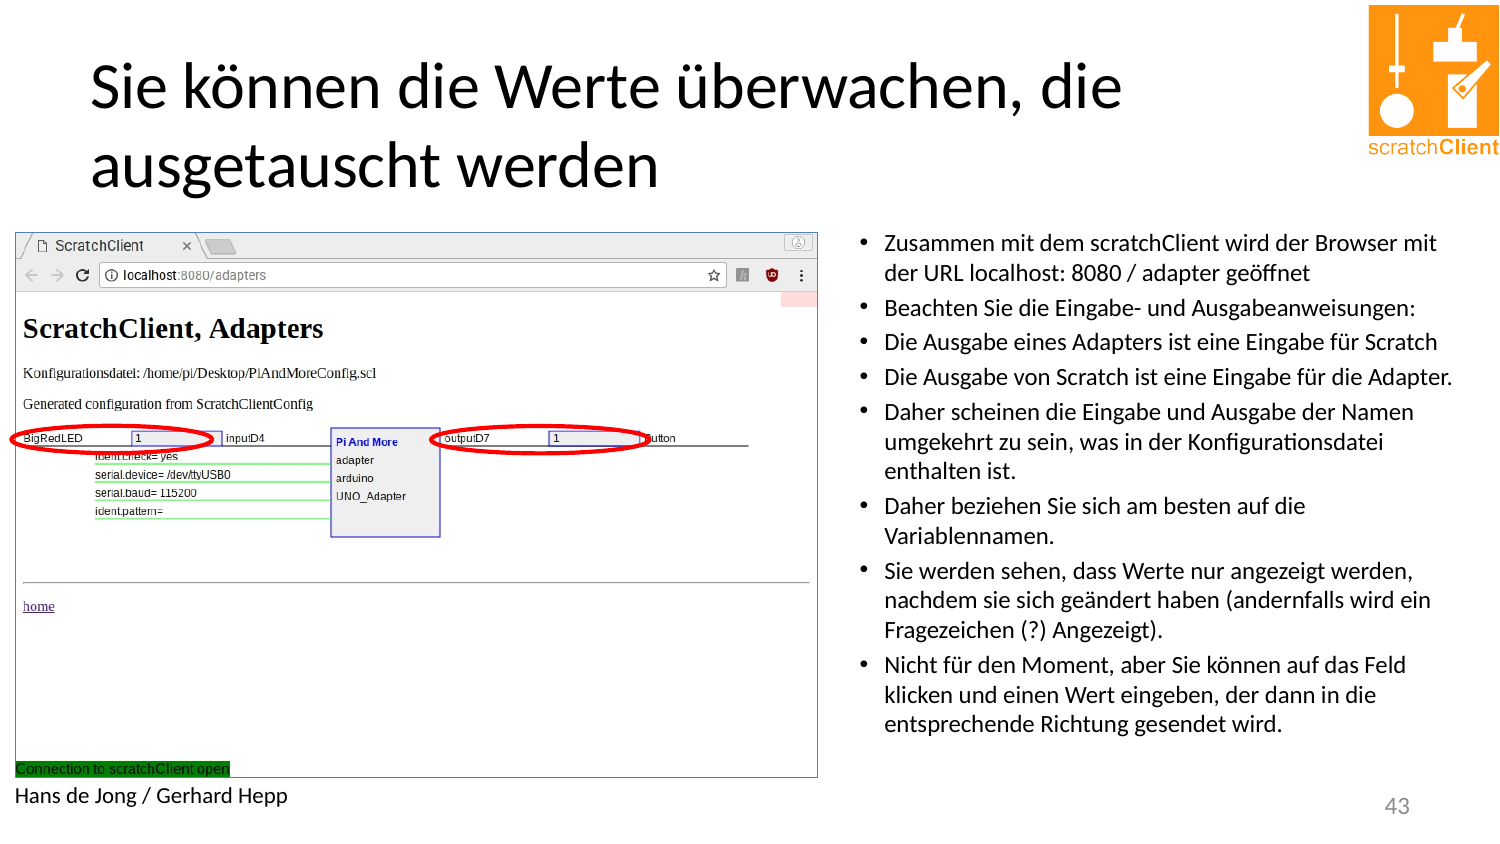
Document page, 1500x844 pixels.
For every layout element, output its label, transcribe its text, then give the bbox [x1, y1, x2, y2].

picture [15, 232, 817, 777]
slide_number [1340, 782, 1425, 827]
title Sie können die Werte überwachen, die ausgetauscht werden [75, 33, 1425, 210]
list Zusammen mit dem scratchClient wird der Browser mit der URL localhost: 8080 / adapter geöffnet Beachten Sie die Eingabe- und Ausgabeanweisungen: Die Ausgabe eines Adapters ist eine Eingabe für Scratch Die Ausgabe von Scratch ist eine Eingabe für die Adapter. Daher scheinen die Eingabe und Ausgabe der Namen umgekehrt zu sein, was in der Konfigurationsdatei enthalten ist. Daher beziehen Sie sich am besten auf die Variablennamen. Sie werden sehen, dass Werte nur angezeigt werden, nachdem sie sich geändert haben (andernfalls wird ein Fragezeichen (?) Angezeigt). Nicht für den Moment, aber Sie können auf das Feld klicken und einen Wert eingeben, der dann in die entsprechende Richtung gesendet wird. [844, 219, 1473, 777]
picture [1366, 5, 1500, 160]
picture [15, 428, 209, 451]
